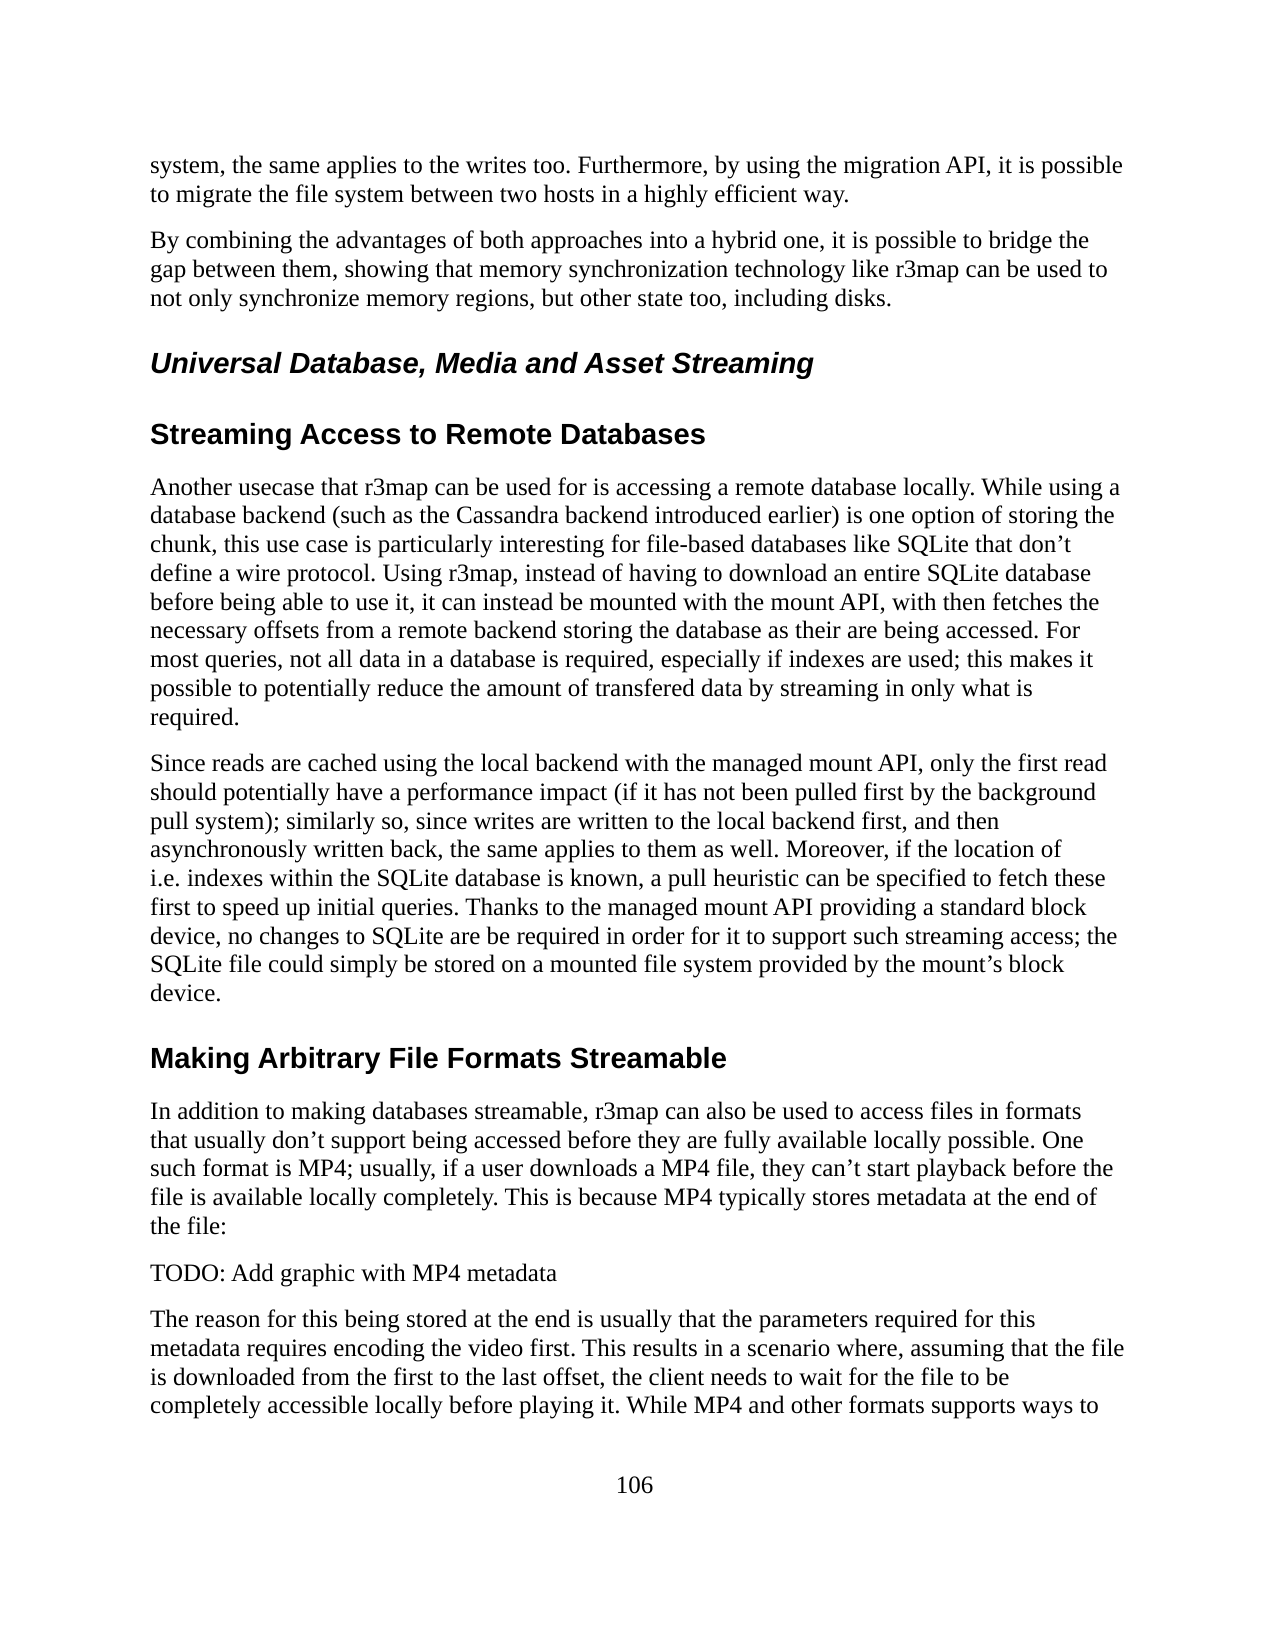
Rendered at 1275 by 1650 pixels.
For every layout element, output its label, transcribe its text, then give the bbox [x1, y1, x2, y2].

subtitle Streaming Access to Remote Databases [150, 417, 1125, 450]
text Since reads are cached using the local backend with the managed mount API, only the first read should potentially have a performance impact (if it has not been pulled first by the background pull system); similarly so, since writes are written to the local backend first, and then asynchronously written back, the same applies to them as well. Moreover, if the location of i.e. indexes within the SQLite database is known, a pull heuristic can be specified to fetch these first to speed up initial queries. Thanks to the managed mount API providing a standard block device, no changes to SQLite are be required in order for it to support such streaming access; the SQLite file could simply be stored on a mounted file system provided by the mount’s block device. [150, 748, 1125, 1007]
text The reason for this being stored at the end is usually that the parameters required for this metadata requires encoding the video first. This results in a scenario where, assuming that the file is downloaded from the first to the last offset, the client needs to wait for the file to be completely accessible locally before playing it. While MP4 and other formats supports ways to [150, 1304, 1125, 1419]
text By combining the advantages of both approaches into a hybrid one, it is possible to bridge the gap between them, showing that memory synchronization technology like r3map can be used to not only synchronize memory regions, but other state too, including disks. [150, 225, 1125, 312]
text In addition to making databases streamable, r3map can also be used to access files in formats that usually don’t support being accessed before they are fully available locally possible. One such format is MP4; usually, if a user downloads a MP4 file, they can’t start playback before the file is available locally completely. This is because MP4 typically stores metadata at the end of the file: [150, 1096, 1125, 1240]
text Another usecase that r3map can be used for is accessing a remote database locally. While using a database backend (such as the Cassandra backend introduced earlier) is one option of storing the chunk, this use case is particularly interesting for file-based databases like SQLite that don’t define a wire protocol. Using r3map, instead of having to download an entire SQLite database before being able to use it, it can instead be mounted with the mount API, with then fetches the necessary offsets from a remote backend storing the database as their are being accessed. For most queries, not all data in a database is required, especially if indexes are used; this makes it possible to potentially reduce the amount of transfered data by streaming in only what is required. [150, 472, 1125, 730]
text system, the same applies to the writes too. Furthermore, by using the migration API, it is possible to migrate the file system between two hosts in a highly efficient way. [150, 150, 1125, 207]
subtitle Making Arbitrary File Formats Streamable [150, 1041, 1125, 1074]
subtitle Universal Database, Media and Asset Streaming [150, 346, 1125, 379]
text TODO: Add graphic with MP4 metadata [150, 1258, 1125, 1286]
